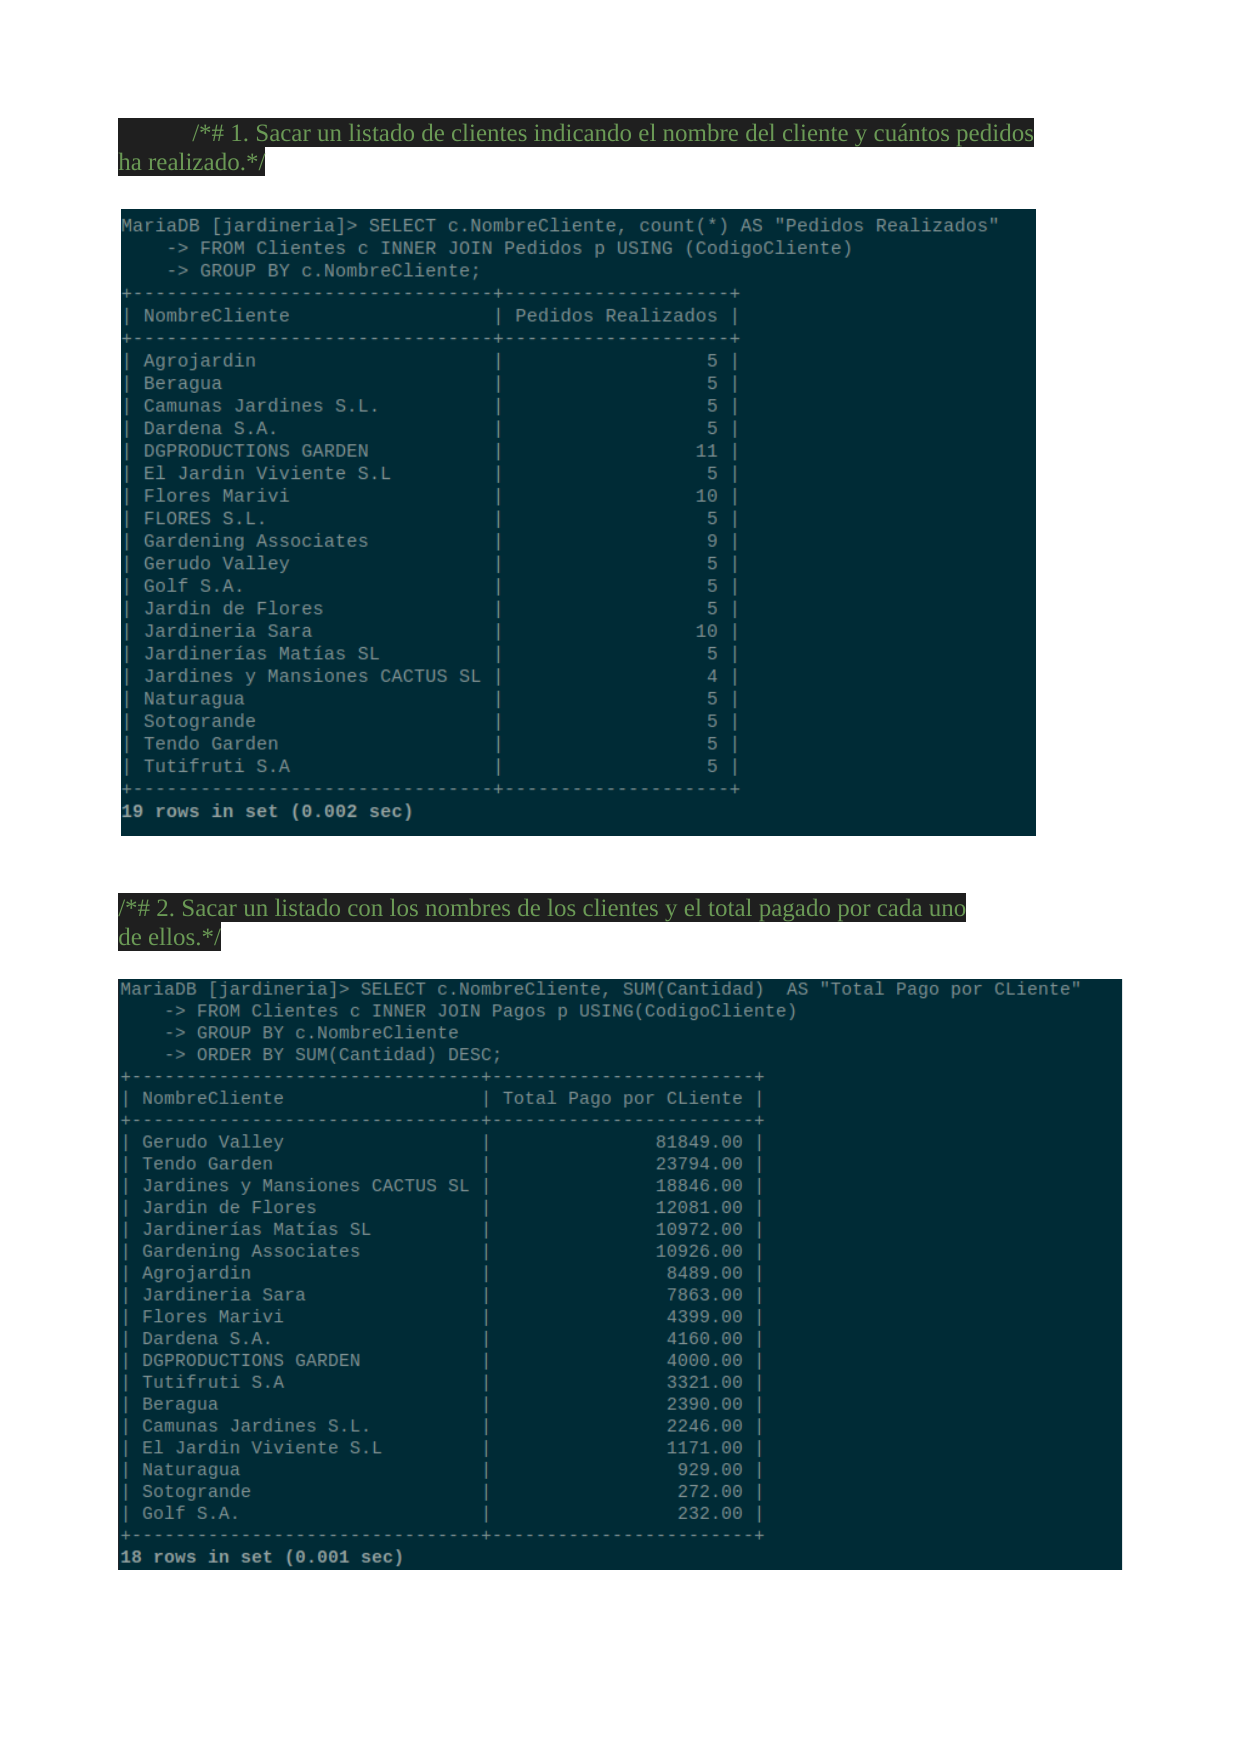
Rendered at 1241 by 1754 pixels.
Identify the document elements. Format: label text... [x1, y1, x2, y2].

picture [266, 1093, 271, 1103]
picture [166, 1335, 173, 1344]
picture [385, 983, 392, 994]
picture [145, 1223, 151, 1235]
picture [701, 1485, 709, 1490]
picture [187, 1135, 195, 1147]
picture [264, 1291, 281, 1300]
picture [318, 1182, 327, 1191]
picture [352, 1447, 360, 1453]
picture [156, 357, 165, 370]
picture [209, 1466, 217, 1478]
picture [247, 492, 254, 501]
picture [842, 985, 851, 994]
picture [123, 289, 131, 297]
picture [215, 218, 220, 235]
picture [708, 625, 717, 636]
picture [798, 244, 806, 253]
picture [691, 1485, 698, 1497]
picture [282, 241, 287, 254]
picture [338, 650, 345, 659]
picture [331, 1226, 337, 1234]
picture [731, 289, 739, 297]
picture [663, 242, 672, 253]
picture [722, 1485, 742, 1497]
picture [246, 736, 266, 749]
picture [451, 242, 457, 253]
picture [709, 422, 717, 434]
picture [225, 627, 232, 636]
picture [252, 982, 261, 994]
picture [202, 380, 222, 389]
picture [374, 1442, 381, 1453]
picture [169, 627, 176, 636]
picture [316, 669, 322, 682]
picture [709, 535, 717, 546]
picture [247, 556, 254, 569]
picture [340, 1049, 348, 1060]
picture [211, 1441, 217, 1453]
picture [690, 1245, 698, 1256]
picture [187, 1160, 196, 1169]
picture [363, 1029, 369, 1038]
picture [791, 1004, 795, 1018]
picture [178, 357, 188, 366]
picture [658, 1202, 665, 1213]
picture [709, 580, 717, 591]
picture [722, 1332, 742, 1344]
picture [235, 560, 243, 569]
picture [209, 1400, 217, 1409]
picture [176, 983, 196, 994]
picture [691, 1223, 698, 1234]
picture [658, 1180, 665, 1191]
picture [679, 1420, 687, 1431]
picture [483, 242, 491, 253]
picture [145, 582, 165, 591]
picture [722, 218, 726, 235]
picture [664, 312, 671, 321]
picture [375, 1005, 380, 1016]
picture [157, 466, 165, 479]
picture [477, 985, 491, 994]
picture [690, 1420, 698, 1431]
picture [709, 692, 717, 704]
picture [276, 1419, 280, 1431]
picture [293, 804, 298, 820]
picture [361, 672, 367, 681]
picture [166, 1182, 173, 1191]
picture [199, 1291, 206, 1300]
picture [214, 357, 220, 366]
picture [166, 1291, 173, 1300]
picture [682, 1158, 687, 1169]
picture [155, 1553, 162, 1562]
picture [710, 445, 715, 456]
picture [352, 1420, 359, 1431]
picture [276, 1029, 281, 1038]
picture [318, 1551, 338, 1562]
picture [732, 785, 739, 793]
picture [242, 1226, 250, 1234]
picture [182, 1488, 195, 1500]
picture [258, 422, 267, 434]
picture [337, 400, 345, 405]
picture [118, 979, 140, 1570]
picture [657, 1158, 665, 1169]
picture [253, 1442, 262, 1453]
picture [318, 985, 326, 994]
text /*# 2. Sacar un listado con los nombres de los clientes y el total pagado por cada uno [118, 893, 1122, 922]
picture [668, 1398, 676, 1409]
picture [758, 982, 762, 998]
picture [493, 1005, 502, 1016]
picture [147, 625, 153, 636]
picture [188, 1422, 195, 1431]
picture [471, 1005, 479, 1016]
picture [722, 1136, 742, 1147]
picture [832, 244, 839, 253]
picture [731, 334, 739, 342]
picture [709, 467, 717, 479]
picture [231, 1248, 239, 1260]
picture [483, 1531, 490, 1539]
picture [415, 222, 424, 231]
picture [462, 1005, 468, 1016]
picture [243, 1354, 249, 1366]
picture [252, 1005, 261, 1016]
picture [276, 1204, 283, 1211]
picture [709, 647, 717, 659]
picture [123, 805, 132, 817]
picture [297, 1049, 327, 1060]
picture [394, 220, 401, 231]
picture [247, 357, 255, 366]
picture [179, 267, 188, 275]
picture [381, 670, 402, 682]
picture [154, 1466, 162, 1475]
picture [143, 1245, 162, 1256]
picture [303, 627, 311, 636]
picture [145, 467, 154, 479]
picture [495, 334, 503, 342]
picture [698, 490, 703, 501]
picture [697, 242, 705, 253]
picture [187, 1337, 195, 1344]
picture [265, 1248, 272, 1256]
picture [559, 1007, 567, 1019]
picture [787, 219, 796, 231]
picture [270, 537, 277, 546]
picture [690, 1507, 698, 1518]
picture [169, 357, 175, 366]
picture [733, 985, 741, 994]
picture [263, 1180, 283, 1191]
picture [271, 241, 276, 254]
picture [157, 763, 165, 772]
picture [231, 1332, 240, 1344]
picture [269, 264, 278, 276]
picture [213, 242, 244, 253]
picture [722, 1311, 742, 1322]
picture [668, 1245, 687, 1256]
picture [178, 421, 187, 434]
picture [207, 425, 222, 434]
picture [146, 760, 154, 772]
picture [154, 1335, 163, 1344]
picture [569, 1092, 578, 1103]
picture [188, 1266, 194, 1282]
picture [258, 760, 267, 772]
picture [202, 762, 209, 772]
picture [302, 267, 311, 276]
picture [504, 1007, 512, 1016]
picture [220, 982, 227, 998]
picture [722, 1267, 742, 1278]
picture [202, 717, 209, 726]
picture [257, 445, 277, 456]
picture [394, 1048, 425, 1060]
picture [438, 675, 447, 682]
picture [177, 1466, 184, 1475]
picture [901, 222, 908, 231]
picture [714, 241, 728, 253]
picture [701, 1289, 709, 1300]
picture [231, 985, 239, 994]
picture [606, 222, 615, 231]
picture [789, 241, 794, 254]
picture [461, 1180, 468, 1191]
picture [375, 1049, 380, 1060]
picture [690, 1158, 698, 1169]
picture [143, 1332, 151, 1344]
picture [417, 1005, 425, 1016]
picture [122, 1073, 129, 1080]
picture [209, 1488, 218, 1497]
picture [165, 1553, 185, 1562]
picture [451, 1005, 458, 1016]
picture [494, 982, 502, 994]
picture [537, 1095, 545, 1103]
picture [235, 605, 243, 614]
picture [689, 1005, 719, 1020]
picture [679, 1311, 687, 1322]
picture [169, 672, 175, 681]
picture [226, 308, 230, 321]
picture [145, 717, 165, 727]
picture [275, 985, 293, 994]
picture [701, 1491, 708, 1497]
picture [640, 222, 649, 231]
picture [145, 537, 163, 546]
picture [192, 669, 198, 682]
picture [570, 985, 577, 994]
picture [281, 450, 289, 456]
picture [722, 1354, 742, 1366]
picture [209, 1005, 240, 1016]
picture [659, 1245, 663, 1256]
picture [191, 357, 197, 370]
picture [657, 1004, 676, 1016]
picture [303, 244, 311, 253]
picture [722, 1464, 742, 1475]
picture [176, 1288, 184, 1300]
picture [274, 1095, 283, 1101]
picture [145, 400, 159, 411]
picture [133, 805, 143, 817]
picture [472, 1049, 480, 1060]
picture [788, 983, 808, 994]
picture [259, 556, 266, 569]
picture [340, 1248, 348, 1256]
picture [690, 1398, 710, 1409]
picture [145, 985, 151, 994]
picture [231, 1138, 239, 1147]
picture [768, 1005, 774, 1016]
picture [224, 490, 243, 501]
picture [325, 537, 333, 546]
picture [154, 1226, 162, 1234]
picture [212, 737, 232, 749]
picture [122, 1531, 130, 1539]
picture [473, 670, 479, 682]
picture [351, 1354, 359, 1366]
picture [145, 309, 153, 321]
picture [296, 1204, 305, 1213]
picture [315, 402, 322, 411]
picture [482, 1049, 490, 1060]
picture [338, 535, 344, 546]
picture [232, 1420, 239, 1431]
picture [145, 490, 153, 501]
picture [359, 244, 367, 253]
picture [254, 1422, 260, 1431]
picture [198, 1138, 205, 1147]
picture [199, 1379, 205, 1387]
picture [212, 466, 221, 479]
picture [699, 218, 703, 235]
picture [169, 537, 176, 546]
picture [371, 267, 378, 276]
picture [143, 1420, 151, 1431]
picture [143, 1092, 151, 1103]
picture [668, 1333, 676, 1343]
picture [187, 1248, 195, 1256]
picture [528, 1093, 533, 1103]
picture [188, 1204, 196, 1213]
picture [712, 1095, 719, 1103]
picture [225, 470, 233, 479]
picture [305, 648, 311, 659]
picture [700, 1095, 709, 1101]
picture [642, 242, 648, 254]
picture [340, 1184, 348, 1191]
picture [846, 241, 850, 257]
picture [122, 1551, 131, 1562]
picture [703, 1442, 707, 1453]
picture [460, 269, 468, 276]
picture [169, 380, 175, 388]
picture [373, 1553, 392, 1562]
picture [580, 1005, 589, 1016]
picture [325, 244, 333, 253]
picture [359, 445, 367, 456]
picture [169, 222, 176, 231]
picture [223, 557, 233, 569]
picture [946, 222, 953, 231]
picture [430, 1047, 434, 1063]
picture [908, 985, 916, 994]
picture [722, 1442, 742, 1453]
picture [690, 1332, 710, 1344]
picture [272, 601, 276, 614]
picture [257, 535, 267, 546]
picture [145, 512, 153, 524]
picture [224, 537, 232, 546]
picture [167, 1376, 173, 1387]
picture [406, 1005, 414, 1016]
picture [170, 693, 175, 704]
picture [198, 1466, 206, 1475]
picture [316, 605, 322, 614]
picture [180, 578, 187, 591]
picture [405, 983, 414, 994]
picture [188, 1182, 195, 1191]
picture [122, 1116, 130, 1124]
picture [373, 1180, 403, 1191]
picture [347, 537, 356, 546]
picture [952, 985, 972, 998]
picture [733, 241, 738, 254]
picture [167, 1486, 173, 1497]
picture [247, 222, 254, 231]
picture [483, 1116, 490, 1124]
picture [269, 560, 278, 569]
picture [296, 1291, 304, 1300]
picture [336, 263, 368, 276]
picture [145, 355, 154, 366]
picture [224, 601, 232, 614]
picture [176, 1178, 184, 1191]
picture [406, 263, 410, 276]
picture [428, 1029, 435, 1038]
picture [709, 602, 717, 614]
picture [202, 580, 210, 585]
picture [199, 1444, 206, 1453]
picture [165, 1422, 174, 1431]
picture [209, 1335, 218, 1344]
picture [679, 1376, 687, 1387]
picture [231, 1484, 239, 1497]
picture [371, 808, 401, 817]
picture [276, 1004, 280, 1016]
picture [269, 492, 278, 501]
picture [236, 740, 243, 749]
picture [169, 560, 175, 569]
picture [242, 1269, 250, 1278]
picture [221, 1226, 227, 1234]
picture [1008, 983, 1014, 994]
picture [975, 985, 981, 994]
picture [247, 672, 253, 685]
picture [202, 585, 211, 591]
picture [679, 1267, 693, 1278]
picture [121, 219, 137, 231]
picture [145, 445, 232, 456]
picture [213, 763, 221, 772]
picture [202, 242, 209, 253]
picture [404, 242, 412, 253]
picture [264, 1313, 270, 1322]
picture [198, 1095, 206, 1103]
picture [202, 512, 211, 524]
picture [246, 627, 255, 636]
picture [618, 242, 627, 254]
picture [461, 675, 470, 682]
picture [690, 1289, 699, 1300]
picture [242, 1182, 250, 1193]
picture [154, 1291, 162, 1300]
picture [177, 1091, 185, 1103]
picture [709, 670, 716, 681]
picture [158, 488, 162, 501]
picture [176, 1200, 184, 1213]
picture [451, 265, 457, 276]
picture [708, 490, 717, 501]
picture [225, 650, 232, 659]
picture [154, 1182, 162, 1191]
picture [473, 242, 479, 254]
picture [226, 760, 231, 772]
picture [145, 422, 154, 434]
picture [722, 1245, 742, 1256]
picture [724, 1092, 730, 1103]
picture [359, 467, 368, 479]
picture [325, 805, 346, 817]
picture [630, 247, 639, 254]
picture [285, 1007, 294, 1014]
picture [669, 1136, 674, 1147]
picture [154, 1204, 163, 1213]
picture [143, 1136, 162, 1147]
picture [209, 1092, 217, 1101]
picture [160, 1095, 174, 1103]
picture [604, 1005, 610, 1016]
picture [253, 1333, 262, 1344]
picture [169, 650, 175, 659]
picture [169, 605, 175, 614]
picture [309, 1204, 315, 1213]
picture [143, 1464, 151, 1475]
picture [450, 1180, 458, 1191]
picture [246, 717, 255, 727]
picture [591, 985, 598, 992]
picture [538, 1007, 545, 1016]
picture [541, 241, 546, 254]
picture [483, 1072, 490, 1080]
picture [198, 1422, 206, 1431]
picture [199, 1005, 206, 1016]
picture [688, 220, 694, 231]
picture [404, 670, 412, 679]
picture [291, 224, 299, 231]
picture [247, 808, 267, 817]
picture [709, 512, 717, 524]
picture [702, 1267, 709, 1278]
picture [296, 1422, 304, 1429]
picture [221, 1182, 228, 1191]
picture [144, 1311, 151, 1322]
picture [191, 759, 198, 772]
picture [147, 602, 153, 614]
picture [526, 1007, 535, 1016]
picture [701, 1201, 709, 1213]
picture [246, 314, 254, 321]
picture [179, 560, 187, 569]
picture [286, 1422, 293, 1431]
picture [679, 1507, 687, 1512]
picture [668, 983, 676, 994]
picture [366, 983, 381, 994]
picture [304, 222, 310, 231]
picture [135, 222, 142, 231]
picture [659, 1223, 664, 1235]
picture [897, 983, 906, 994]
picture [550, 241, 571, 253]
picture [269, 627, 288, 636]
picture [348, 805, 357, 817]
picture [309, 1005, 315, 1016]
picture [383, 242, 389, 254]
picture [199, 1488, 206, 1497]
picture [528, 241, 536, 253]
picture [177, 1313, 184, 1322]
picture [220, 1311, 239, 1322]
picture [202, 537, 210, 546]
picture [176, 1400, 184, 1409]
picture [362, 983, 370, 988]
picture [561, 308, 570, 321]
picture [291, 1248, 299, 1256]
picture [449, 222, 457, 231]
picture [269, 670, 288, 681]
picture [168, 808, 199, 817]
picture [822, 242, 828, 254]
picture [169, 425, 175, 433]
picture [253, 1245, 262, 1256]
picture [680, 1092, 686, 1103]
picture [461, 670, 469, 675]
picture [287, 1291, 293, 1300]
picture [980, 222, 987, 231]
picture [438, 985, 446, 992]
picture [395, 983, 403, 994]
picture [280, 560, 289, 573]
picture [203, 309, 221, 321]
picture [341, 1551, 349, 1562]
picture [722, 1158, 742, 1169]
picture [690, 1180, 698, 1190]
picture [143, 1267, 151, 1278]
picture [180, 759, 187, 772]
picture [722, 1507, 742, 1518]
picture [304, 672, 311, 681]
picture [259, 402, 265, 411]
picture [143, 1507, 157, 1518]
picture [287, 1550, 292, 1566]
picture [157, 808, 165, 817]
picture [383, 467, 390, 479]
picture [143, 1398, 157, 1409]
picture [320, 1442, 326, 1453]
picture [176, 1269, 183, 1278]
picture [145, 1201, 151, 1213]
picture [680, 308, 706, 321]
picture [336, 470, 345, 479]
picture [202, 650, 221, 659]
picture [709, 715, 717, 727]
picture [416, 1029, 425, 1038]
picture [202, 672, 221, 682]
picture [331, 1048, 335, 1060]
picture [575, 244, 581, 253]
picture [315, 242, 322, 254]
picture [202, 605, 210, 614]
picture [242, 1488, 250, 1497]
picture [709, 737, 717, 749]
picture [888, 224, 896, 231]
picture [407, 804, 411, 820]
picture [385, 1047, 392, 1060]
picture [212, 695, 221, 708]
picture [233, 1223, 238, 1235]
picture [1052, 983, 1058, 994]
picture [199, 1512, 207, 1518]
picture [169, 760, 175, 772]
picture [647, 1095, 653, 1103]
picture [210, 1550, 229, 1562]
picture [681, 1442, 686, 1453]
picture [257, 242, 266, 253]
picture [624, 1007, 633, 1016]
picture [449, 1049, 469, 1060]
picture [264, 1049, 273, 1060]
picture [178, 1506, 184, 1518]
picture [680, 1485, 687, 1497]
picture [189, 1226, 194, 1235]
picture [198, 1049, 239, 1060]
picture [335, 1026, 360, 1038]
picture [242, 1157, 261, 1169]
picture [275, 1376, 284, 1387]
picture [151, 1422, 162, 1431]
picture [156, 742, 164, 749]
picture [754, 219, 762, 231]
picture [123, 334, 131, 342]
picture [709, 760, 717, 772]
picture [373, 1029, 381, 1038]
picture [242, 1049, 251, 1060]
picture [722, 1180, 742, 1191]
picture [325, 672, 334, 681]
picture [253, 1201, 260, 1213]
picture [167, 512, 199, 524]
picture [201, 264, 256, 276]
picture [191, 695, 198, 704]
picture [297, 985, 304, 994]
picture [145, 377, 165, 389]
picture [416, 670, 446, 682]
picture [253, 1376, 262, 1387]
picture [282, 489, 286, 501]
picture [147, 670, 153, 682]
picture [713, 982, 717, 994]
picture [741, 219, 751, 231]
picture [722, 1376, 742, 1387]
picture [701, 1245, 709, 1256]
picture [282, 537, 288, 546]
picture [516, 244, 525, 253]
picture [174, 736, 187, 749]
picture [919, 985, 927, 998]
picture [934, 222, 941, 231]
picture [209, 1184, 217, 1191]
picture [995, 983, 1003, 994]
picture [144, 1485, 151, 1492]
picture [263, 1419, 272, 1431]
text /*# 1. Sacar un listado de clientes indicando el nombre del cliente y cuántos pedidos [118, 118, 1122, 147]
picture [832, 218, 840, 231]
picture [744, 1007, 752, 1014]
picture [668, 1158, 676, 1169]
picture [337, 672, 356, 681]
picture [363, 1223, 369, 1235]
picture [384, 1005, 392, 1016]
picture [302, 445, 356, 456]
picture [361, 537, 367, 546]
picture [291, 537, 311, 546]
picture [397, 1550, 401, 1566]
picture [505, 985, 512, 994]
picture [222, 1376, 227, 1387]
picture [220, 1266, 228, 1278]
picture [144, 1376, 152, 1387]
picture [190, 537, 198, 546]
picture [263, 1138, 272, 1147]
picture [221, 1291, 228, 1300]
picture [188, 1095, 194, 1103]
picture [202, 470, 209, 479]
picture [242, 1422, 250, 1431]
picture [224, 512, 233, 524]
picture [292, 627, 299, 636]
picture [178, 624, 187, 636]
picture [248, 445, 254, 456]
picture [708, 244, 715, 253]
picture [269, 625, 277, 630]
picture [191, 312, 198, 321]
picture [201, 314, 209, 321]
picture [756, 1531, 763, 1539]
picture [154, 1490, 161, 1497]
picture [701, 1507, 709, 1518]
picture [690, 1311, 698, 1322]
picture [690, 1464, 698, 1475]
picture [698, 625, 703, 636]
picture [1061, 985, 1069, 994]
picture [337, 405, 346, 411]
picture [678, 1354, 710, 1366]
picture [504, 1092, 513, 1103]
picture [709, 400, 717, 411]
picture [248, 512, 255, 524]
picture [190, 492, 198, 501]
picture [427, 219, 436, 231]
picture [505, 242, 515, 253]
picture [709, 377, 717, 389]
picture [799, 983, 807, 988]
picture [693, 1442, 698, 1453]
picture [668, 1180, 676, 1191]
picture [302, 805, 312, 817]
picture [637, 1004, 641, 1020]
picture [209, 1291, 217, 1298]
picture [291, 244, 300, 253]
picture [318, 1027, 326, 1038]
picture [143, 1354, 228, 1366]
picture [198, 1269, 206, 1278]
picture [856, 222, 863, 231]
picture [162, 308, 188, 321]
picture [670, 1442, 675, 1453]
picture [669, 1201, 676, 1213]
picture [209, 1226, 217, 1234]
picture [679, 1201, 698, 1213]
picture [280, 760, 290, 772]
picture [646, 1007, 654, 1016]
picture [292, 605, 299, 614]
picture [280, 647, 294, 659]
picture [287, 1204, 293, 1212]
picture [679, 1180, 687, 1191]
picture [864, 985, 872, 994]
picture [679, 985, 685, 994]
picture [338, 244, 345, 253]
picture [180, 492, 187, 501]
picture [151, 1269, 162, 1282]
picture [253, 1354, 272, 1366]
picture [384, 1027, 392, 1038]
picture [495, 785, 502, 793]
picture [221, 1160, 228, 1169]
picture [699, 445, 703, 456]
picture [220, 1200, 228, 1213]
picture [232, 1160, 239, 1169]
picture [145, 692, 153, 704]
picture [237, 624, 241, 636]
picture [166, 1400, 173, 1409]
picture [404, 219, 412, 231]
picture [756, 1116, 763, 1124]
picture [156, 672, 164, 681]
picture [264, 1200, 272, 1213]
picture [166, 1226, 173, 1234]
picture [276, 1141, 281, 1151]
picture [188, 1466, 195, 1475]
picture [517, 309, 526, 321]
picture [225, 672, 232, 681]
picture [274, 1223, 293, 1234]
picture [165, 985, 173, 994]
picture [325, 264, 333, 276]
picture [178, 1442, 184, 1453]
picture [338, 218, 343, 235]
picture [359, 647, 368, 659]
picture [167, 492, 177, 501]
picture [582, 983, 588, 994]
picture [178, 669, 187, 682]
picture [202, 627, 221, 636]
picture [264, 1289, 272, 1294]
picture [276, 1248, 282, 1256]
picture [440, 1027, 446, 1038]
picture [351, 1442, 359, 1447]
picture [362, 1553, 370, 1562]
picture [381, 264, 401, 276]
picture [224, 222, 231, 235]
picture [224, 580, 233, 591]
picture [275, 1359, 284, 1366]
picture [417, 983, 425, 994]
picture [296, 1354, 348, 1366]
picture [309, 1182, 315, 1191]
picture [236, 759, 244, 772]
picture [144, 1158, 152, 1169]
picture [220, 1466, 228, 1475]
picture [877, 219, 886, 231]
picture [668, 1223, 687, 1235]
picture [146, 222, 153, 231]
picture [213, 717, 221, 727]
picture [690, 1376, 698, 1387]
picture [534, 312, 542, 321]
picture [201, 560, 210, 569]
picture [701, 1464, 709, 1475]
picture [297, 1007, 304, 1016]
picture [220, 1136, 229, 1147]
picture [679, 1464, 687, 1475]
picture [178, 534, 187, 546]
picture [275, 1354, 283, 1359]
picture [318, 1007, 326, 1014]
picture [146, 737, 154, 749]
picture [145, 1180, 151, 1191]
text de ellos.*/ [118, 922, 1122, 951]
picture [581, 1095, 588, 1103]
picture [296, 1444, 305, 1453]
picture [243, 985, 249, 994]
picture [668, 1311, 676, 1322]
picture [176, 1488, 183, 1497]
picture [166, 1269, 173, 1278]
picture [753, 242, 773, 253]
picture [259, 650, 266, 659]
picture [235, 714, 243, 727]
picture [180, 467, 187, 479]
picture [756, 1007, 763, 1016]
picture [286, 1182, 293, 1191]
picture [265, 1551, 272, 1562]
picture [733, 1095, 741, 1103]
picture [200, 1313, 206, 1322]
picture [472, 218, 514, 231]
picture [360, 400, 367, 411]
picture [351, 1007, 359, 1016]
picture [597, 220, 603, 231]
picture [596, 244, 604, 257]
picture [190, 556, 198, 569]
picture [292, 470, 300, 479]
picture [426, 267, 435, 276]
picture [214, 402, 221, 411]
picture [271, 310, 277, 321]
picture [371, 219, 390, 231]
picture [167, 402, 182, 411]
picture [231, 1466, 239, 1475]
picture [778, 241, 783, 254]
picture [701, 1420, 709, 1431]
picture [145, 715, 153, 720]
picture [292, 402, 311, 411]
picture [722, 1201, 742, 1213]
picture [270, 470, 278, 479]
picture [132, 1551, 141, 1562]
picture [668, 1092, 676, 1103]
picture [702, 1136, 709, 1147]
picture [189, 1288, 193, 1300]
picture [166, 1138, 173, 1147]
picture [744, 982, 752, 994]
picture [625, 983, 655, 994]
picture [735, 1004, 739, 1016]
picture [213, 808, 233, 817]
picture [235, 537, 243, 550]
picture [316, 534, 320, 546]
picture [351, 1223, 359, 1228]
picture [495, 289, 503, 297]
picture [460, 983, 468, 994]
picture [257, 467, 267, 479]
picture [956, 218, 964, 231]
picture [701, 1311, 709, 1322]
picture [302, 605, 311, 614]
picture [668, 1376, 676, 1387]
picture [426, 242, 436, 253]
picture [270, 805, 277, 817]
picture [187, 1400, 195, 1413]
picture [189, 1375, 195, 1387]
picture [407, 1180, 425, 1191]
picture [143, 1442, 151, 1453]
picture [810, 244, 818, 253]
picture [176, 1157, 184, 1169]
picture [298, 1223, 304, 1235]
picture [518, 222, 524, 231]
picture [700, 1180, 709, 1191]
picture [220, 1507, 229, 1518]
picture [680, 1333, 687, 1344]
picture [281, 470, 289, 479]
picture [515, 983, 534, 994]
picture [296, 1551, 305, 1562]
picture [331, 1245, 337, 1256]
picture [242, 1291, 250, 1300]
picture [804, 218, 818, 231]
picture [679, 1398, 687, 1409]
picture [668, 1420, 676, 1431]
picture [302, 470, 311, 479]
picture [179, 219, 199, 231]
picture [395, 1005, 403, 1016]
picture [690, 1136, 698, 1147]
picture [690, 985, 698, 994]
picture [210, 1269, 217, 1278]
picture [154, 1160, 163, 1169]
picture [274, 1206, 281, 1213]
picture [176, 1331, 184, 1344]
picture [192, 624, 196, 636]
picture [393, 242, 401, 253]
picture [1028, 985, 1035, 992]
picture [702, 983, 708, 994]
picture [145, 557, 165, 569]
picture [722, 1398, 742, 1409]
picture [292, 672, 300, 681]
picture [257, 218, 266, 231]
picture [701, 1223, 709, 1235]
picture [157, 512, 165, 524]
picture [318, 1226, 326, 1234]
picture [209, 1160, 223, 1169]
picture [331, 1007, 337, 1015]
picture [1040, 985, 1047, 994]
picture [178, 646, 187, 659]
picture [264, 1027, 273, 1038]
picture [558, 985, 567, 992]
picture [236, 445, 244, 456]
picture [460, 242, 470, 253]
picture [428, 1180, 436, 1191]
picture [709, 354, 717, 366]
picture [353, 1248, 359, 1256]
picture [198, 1027, 251, 1038]
picture [224, 353, 232, 366]
picture [327, 467, 333, 479]
picture [166, 1248, 172, 1256]
picture [231, 1204, 239, 1213]
picture [675, 222, 683, 231]
picture [178, 717, 198, 730]
picture [471, 985, 478, 994]
picture [169, 715, 175, 727]
picture [296, 1029, 304, 1038]
picture [243, 1313, 249, 1322]
picture [254, 1226, 261, 1234]
picture [702, 1376, 707, 1387]
picture [282, 266, 288, 276]
picture [188, 1553, 196, 1562]
picture [722, 1289, 742, 1300]
picture [709, 557, 717, 569]
picture [242, 1095, 250, 1103]
picture [269, 398, 277, 411]
text ha realizado.*/ [118, 147, 1122, 176]
picture [309, 1226, 315, 1235]
picture [722, 1223, 742, 1235]
picture [607, 309, 616, 321]
picture [258, 602, 266, 614]
picture [613, 1005, 621, 1016]
picture [777, 1007, 785, 1014]
picture [351, 1051, 359, 1060]
picture [668, 1354, 676, 1365]
picture [190, 425, 198, 434]
picture [190, 380, 198, 392]
picture [515, 1007, 523, 1020]
picture [722, 1420, 742, 1431]
picture [275, 1049, 281, 1060]
picture [178, 601, 187, 614]
picture [701, 1158, 709, 1169]
picture [156, 627, 164, 636]
picture [156, 425, 165, 434]
picture [930, 985, 939, 994]
picture [652, 242, 660, 253]
picture [832, 983, 840, 994]
picture [372, 647, 378, 659]
picture [224, 717, 232, 727]
picture [742, 244, 750, 257]
picture [167, 1464, 173, 1475]
picture [190, 470, 199, 479]
picture [855, 983, 861, 994]
picture [166, 1204, 173, 1213]
picture [123, 785, 131, 793]
picture [539, 219, 548, 231]
picture [652, 222, 661, 231]
picture [231, 1354, 240, 1365]
picture [756, 1073, 763, 1080]
picture [625, 1095, 638, 1107]
picture [242, 1553, 262, 1562]
picture [179, 380, 188, 389]
picture [415, 242, 423, 254]
picture [722, 982, 730, 994]
picture [146, 647, 153, 659]
